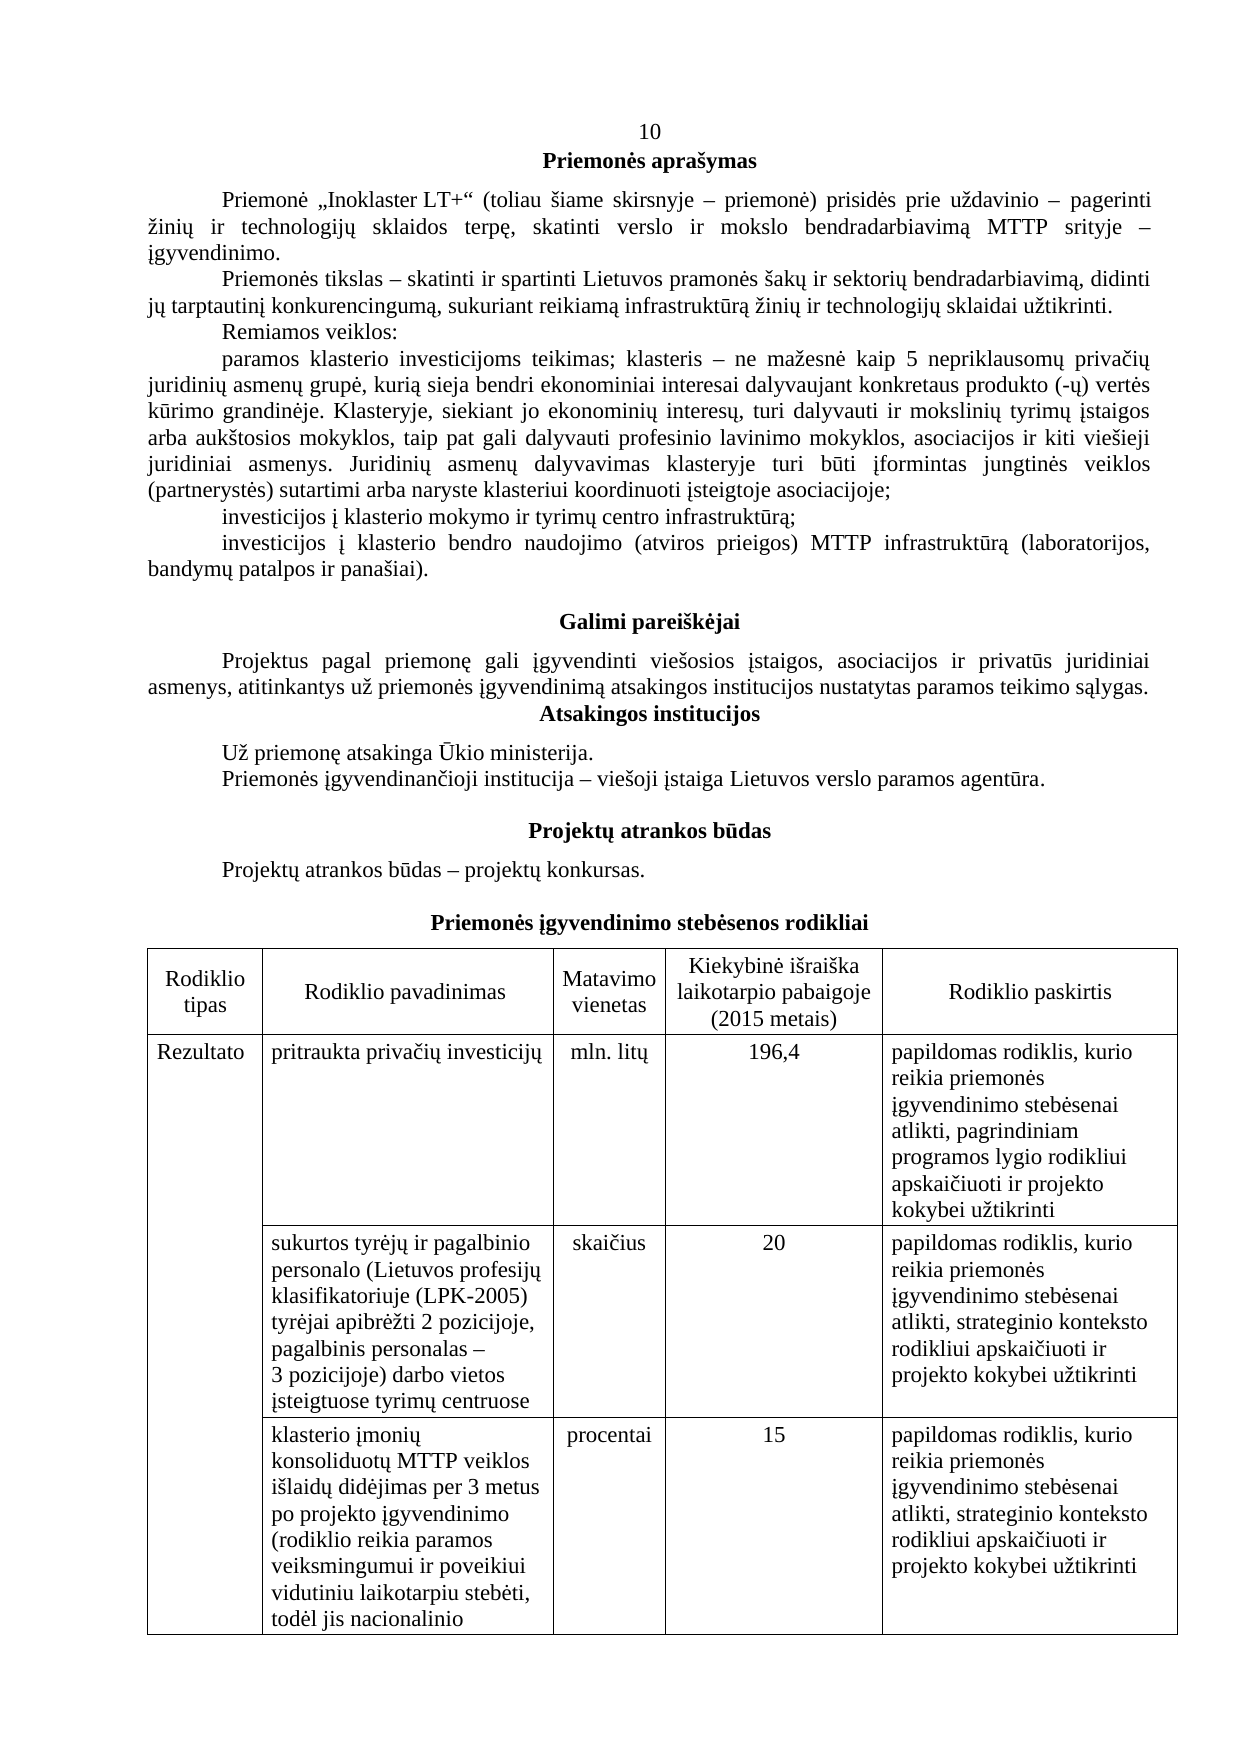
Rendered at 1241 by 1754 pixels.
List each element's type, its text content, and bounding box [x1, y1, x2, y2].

text Priemonės įgyvendinančioji institucija – viešoji įstaiga Lietuvos verslo paramos agentūra. [148, 765, 1152, 791]
table_header Rodiklio paskirtis [883, 949, 1177, 1034]
table_cell procentai [554, 1418, 665, 1634]
table_cell papildomas rodiklis, kurio reikia priemonės įgyvendinimo stebėsenai atlikti, strateginio konteksto rodikliui apskaičiuoti ir projekto kokybei užtikrinti [883, 1418, 1177, 1634]
text paramos klasterio investicijoms teikimas; klasteris – ne mažesnė kaip 5 nepriklausomų privačių juridinių asmenų grupė, kurią sieja bendri ekonominiai interesai dalyvaujant konkretaus produkto (-ų) vertės kūrimo grandinėje. Klasteryje, siekiant jo ekonominių interesų, turi dalyvauti ir mokslinių tyrimų įstaigos arba aukštosios mokyklos, taip pat gali dalyvauti profesinio lavinimo mokyklos, asociacijos ir kiti viešieji juridiniai asmenys. Juridinių asmenų dalyvavimas klasteryje turi būti įformintas jungtinės veiklos (partnerystės) sutartimi arba naryste klasteriui koordinuoti įsteigtoje asociacijoje; [148, 344, 1152, 503]
text Atsakingos institucijos [148, 700, 1152, 726]
table_cell klasterio įmonių konsoliduotų MTTP veiklos išlaidų didėjimas per 3 metus po projekto įgyvendinimo (rodiklio reikia paramos veiksmingumui ir poveikiui vidutiniu laikotarpiu stebėti, todėl jis nacionalinio [263, 1418, 553, 1634]
table_cell pritraukta privačių investicijų [263, 1035, 553, 1225]
text investicijos į klasterio mokymo ir tyrimų centro infrastruktūrą; [148, 503, 1152, 529]
table_cell [148, 1417, 262, 1634]
table_cell sukurtos tyrėjų ir pagalbinio personalo (Lietuvos profesijų klasifikatoriuje (LPK-2005) tyrėjai apibrėžti 2 pozicijoje, pagalbinis personalas – 3 pozicijoje) darbo vietos įsteigtuose tyrimų centruose [263, 1226, 553, 1417]
table_cell papildomas rodiklis, kurio reikia priemonės įgyvendinimo stebėsenai atlikti, strateginio konteksto rodikliui apskaičiuoti ir projekto kokybei užtikrinti [883, 1226, 1177, 1417]
text Priemonė „Inoklaster LT+“ (toliau šiame skirsnyje – priemonė) prisidės prie uždavinio – pagerinti žinių ir technologijų sklaidos terpę, skatinti verslo ir mokslo bendradarbiavimą MTTP srityje – įgyvendinimo. [148, 186, 1152, 266]
table_cell mln. litų [554, 1035, 665, 1225]
table_header Kiekybinė išraiška laikotarpio pabaigoje (2015 metais) [666, 949, 882, 1034]
table_cell 15 [666, 1418, 882, 1634]
table_cell skaičius [554, 1226, 665, 1417]
table_cell 196,4 [666, 1035, 882, 1225]
text Priemonės aprašymas [148, 148, 1152, 174]
text Projektų atrankos būdas [148, 818, 1152, 844]
table_cell Rezultato [148, 1035, 262, 1225]
table_header Matavimo vienetas [554, 949, 665, 1034]
table_cell 20 [666, 1226, 882, 1417]
text Projektus pagal priemonę gali įgyvendinti viešosios įstaigos, asociacijos ir privatūs juridiniai asmenys, atitinkantys už priemonės įgyvendinimą atsakingos institucijos nustatytas paramos teikimo sąlygas. [148, 647, 1152, 700]
text Priemonės tikslas – skatinti ir spartinti Lietuvos pramonės šakų ir sektorių bendradarbiavimą, didinti jų tarptautinį konkurencingumą, sukuriant reikiamą infrastruktūrą žinių ir technologijų sklaidai užtikrinti. [148, 266, 1152, 318]
text investicijos į klasterio bendro naudojimo (atviros prieigos) MTTP infrastruktūrą (laboratorijos, bandymų patalpos ir panašiai). [148, 529, 1152, 582]
table_header Rodiklio pavadinimas [263, 949, 553, 1034]
table_cell [148, 1225, 262, 1417]
text Už priemonę atsakinga Ūkio ministerija. [148, 738, 1152, 765]
table_header Rodiklio tipas [148, 949, 262, 1034]
text Remiamos veiklos: [148, 318, 1152, 344]
text Priemonės įgyvendinimo stebėsenos rodikliai [148, 909, 1152, 936]
text Galimi pareiškėjai [148, 608, 1152, 634]
table_cell papildomas rodiklis, kurio reikia priemonės įgyvendinimo stebėsenai atlikti, pagrindiniam programos lygio rodikliui apskaičiuoti ir projekto kokybei užtikrinti [883, 1035, 1177, 1225]
text Projektų atrankos būdas – projektų konkursas. [148, 856, 1152, 883]
